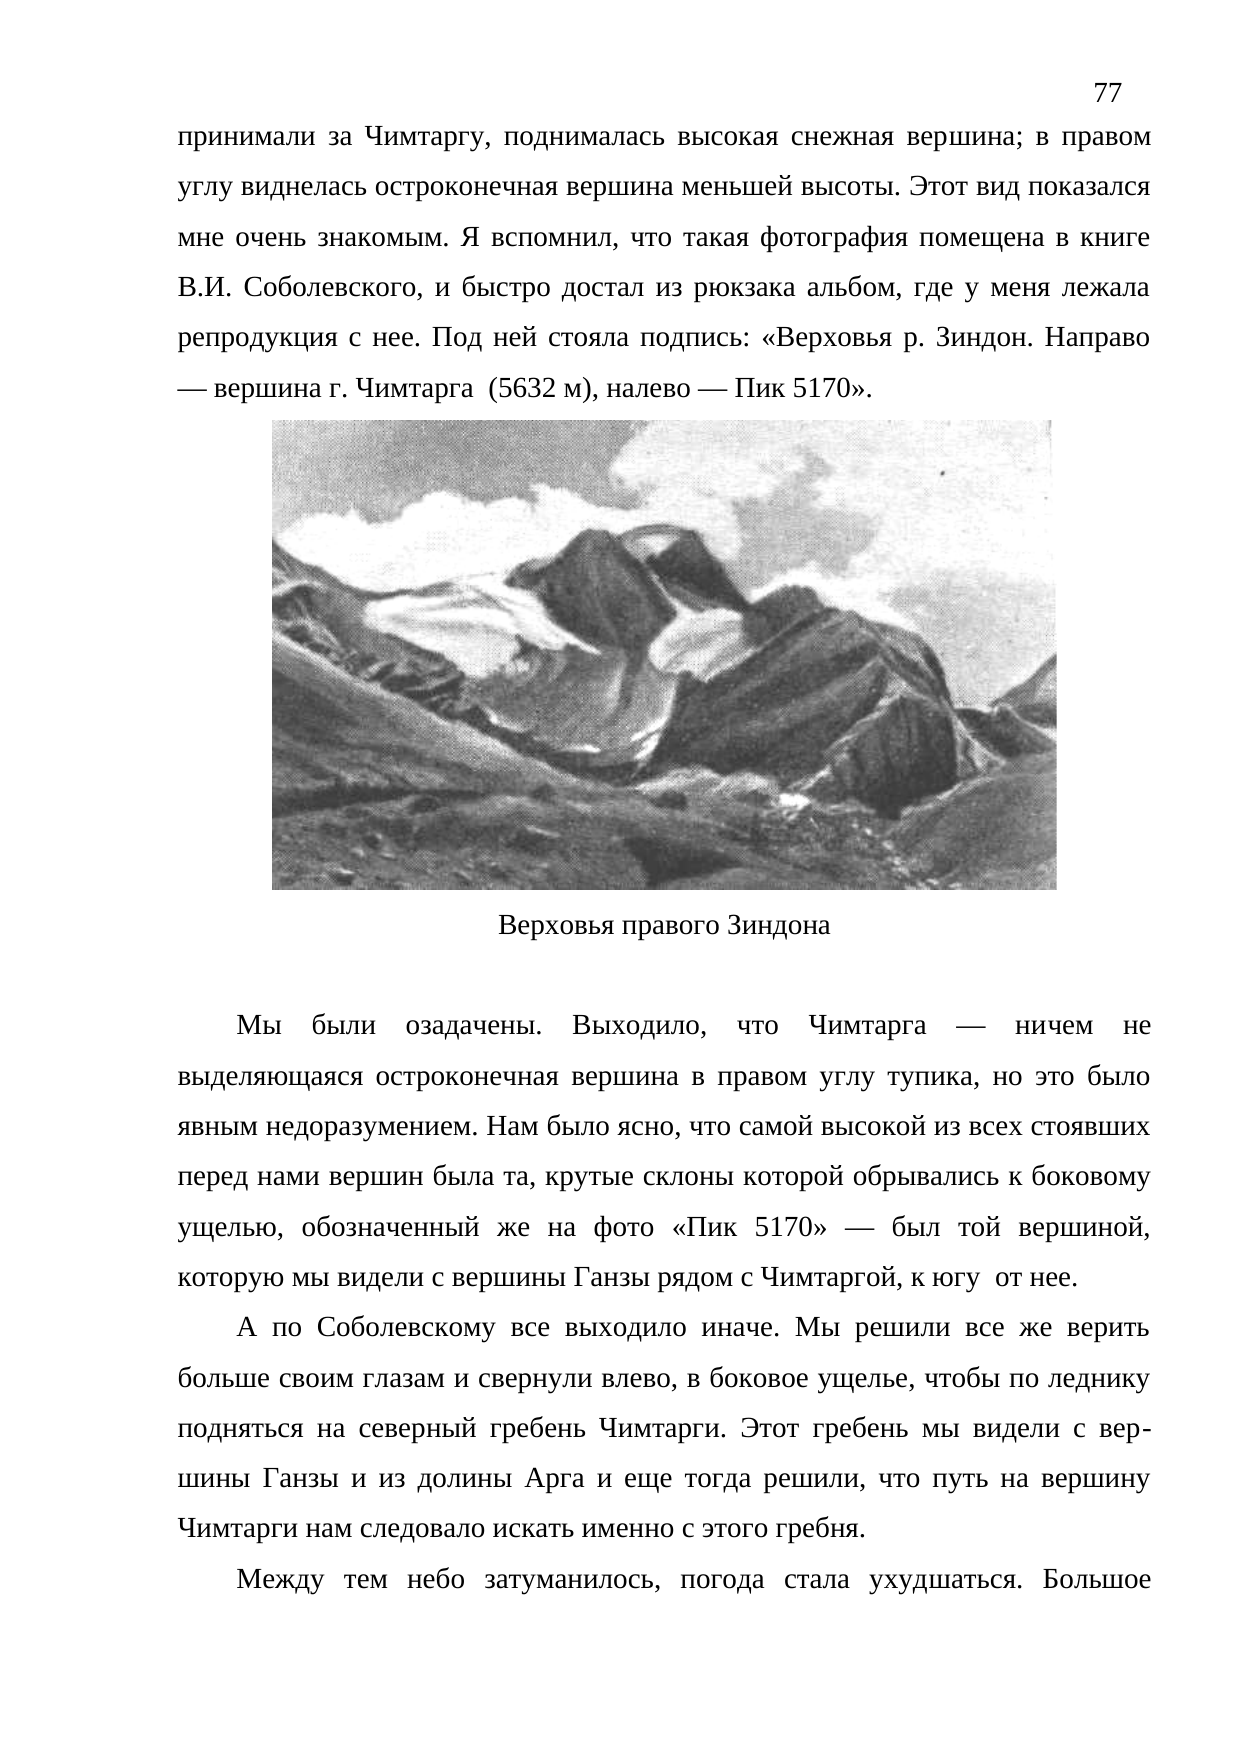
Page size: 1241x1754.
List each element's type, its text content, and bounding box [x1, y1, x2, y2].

text Мы были озадачены. Выходило, что Чимтарга — ни­чем не выделяющаяся остроконечная вершина в правом углу тупика, но это было явным недоразумением. Нам было ясно, что самой высокой из всех стоявших перед нами вершин была та, крутые склоны которой обрывались к боковому ущелью, обозначенный же на фото «Пик 5170» — был той вершиной, которую мы видели с вершины Ганзы рядом с Чимтаргой, к югу от нее. [177, 1007, 1152, 1293]
text Между тем небо затуманилось, погода стала ухуд­шаться. Большое [177, 1561, 1152, 1594]
text Верховья правого Зиндона [177, 907, 1152, 940]
picture [272, 420, 1057, 890]
text прини­мали за Чимтаргу, поднималась высокая снежная вер­шина; в правом углу виднелась остроконечная вершина меньшей высоты. Этот вид показался мне очень знакомым. Я вспомнил, что такая фотография помещена в книге В.И. Соболевского, и быстро достал из рюкзака альбом, где у меня лежала репродукция с нее. Под ней стояла подпись: «Верховья р. Зиндон. Направо — верши­на г. Чимтарга (5632 м), налево — Пик 5170». [177, 118, 1152, 403]
text А по Соболевскому все выходило иначе. Мы решили все же верить больше своим глазам и свернули влево, в боковое ущелье, чтобы по леднику подняться на север­ный гребень Чимтарги. Этот гребень мы видели с вер­шины Ганзы и из долины Арга и еще тогда решили, что путь на вершину Чимтарги нам следовало искать именно с этого гребня. [177, 1309, 1152, 1544]
